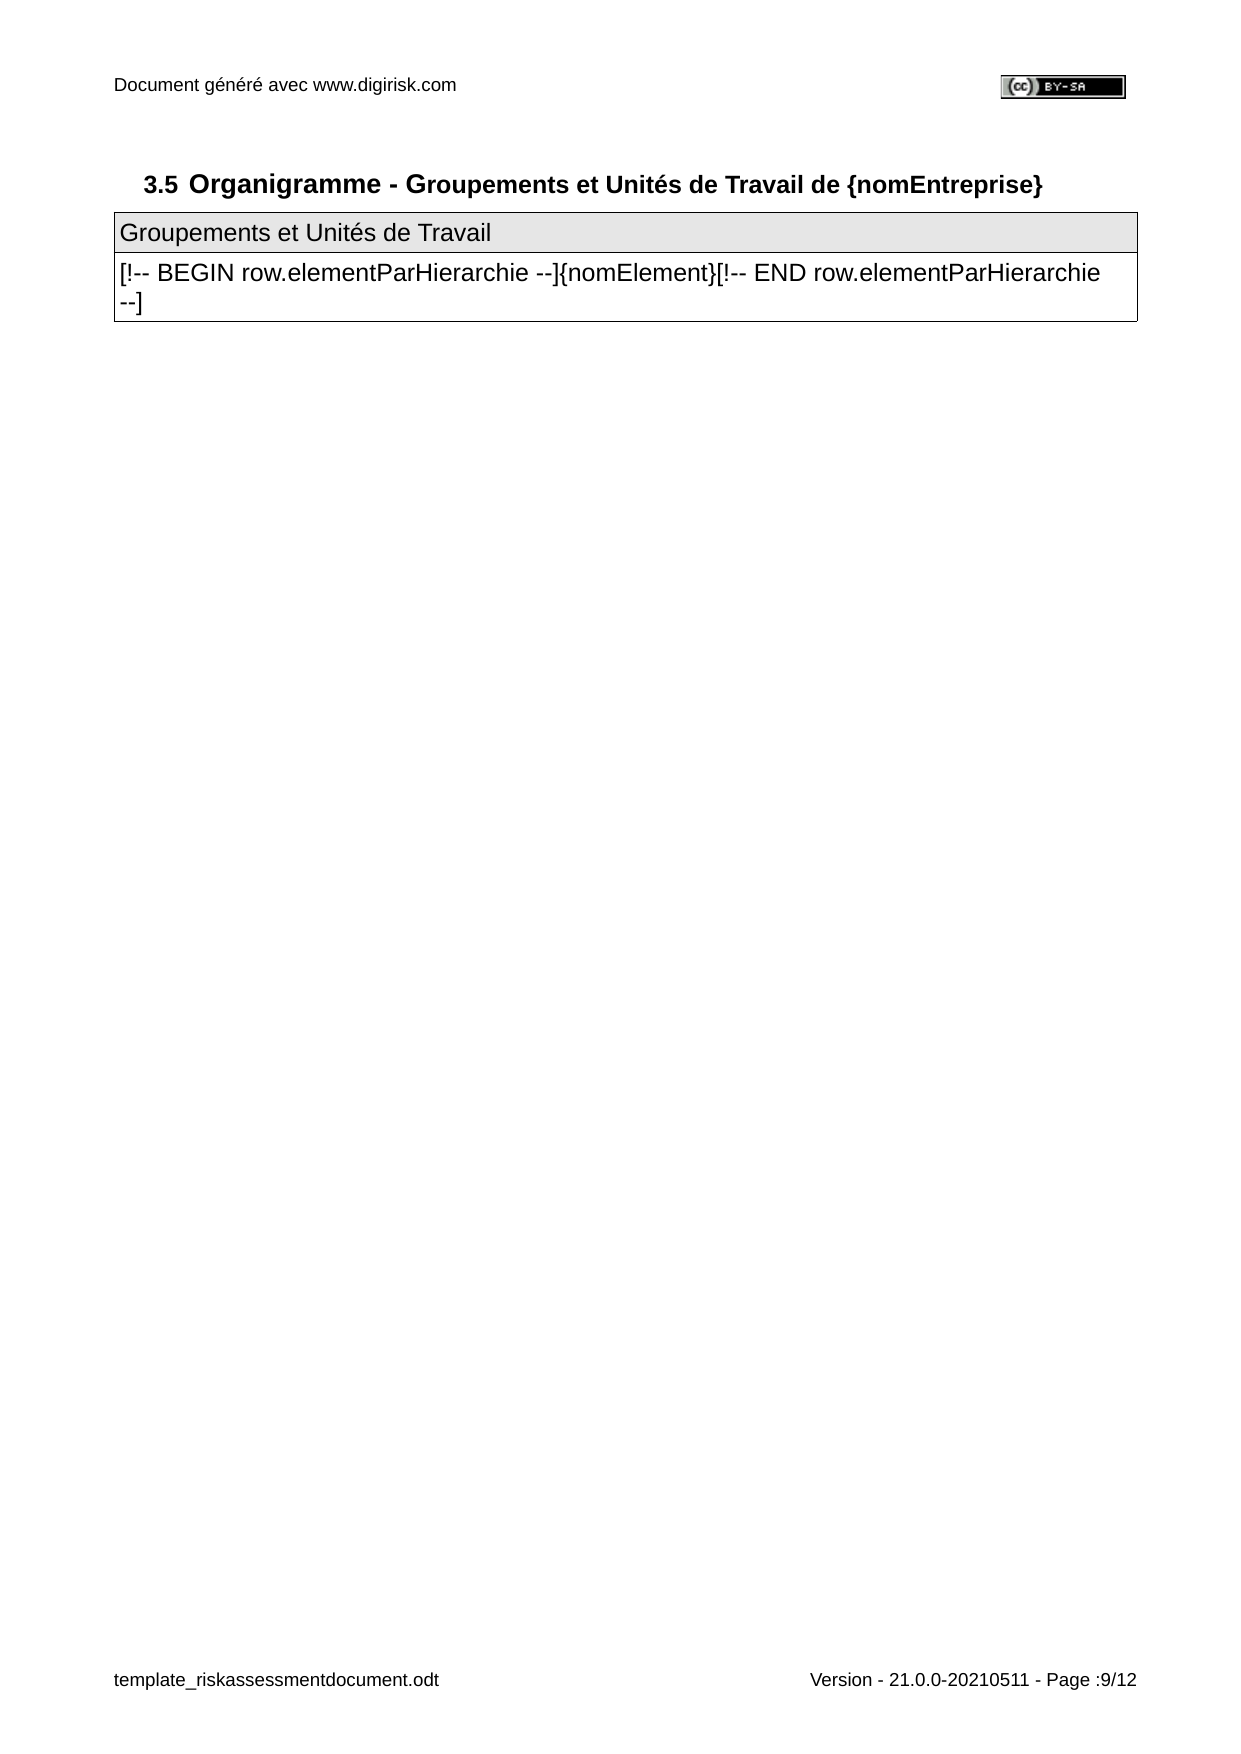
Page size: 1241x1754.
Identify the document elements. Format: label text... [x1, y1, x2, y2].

table_header Groupements et Unités de Travail [115, 213, 1137, 252]
picture [1000, 75, 1126, 99]
subtitle Organigramme - Groupements et Unités de Travail de {nomEntreprise} [143, 168, 1137, 199]
table_cell [!-- BEGIN row.elementParHierarchie --]{nomElement}[!-- END row.elementParHierarchie --] [115, 253, 1137, 321]
